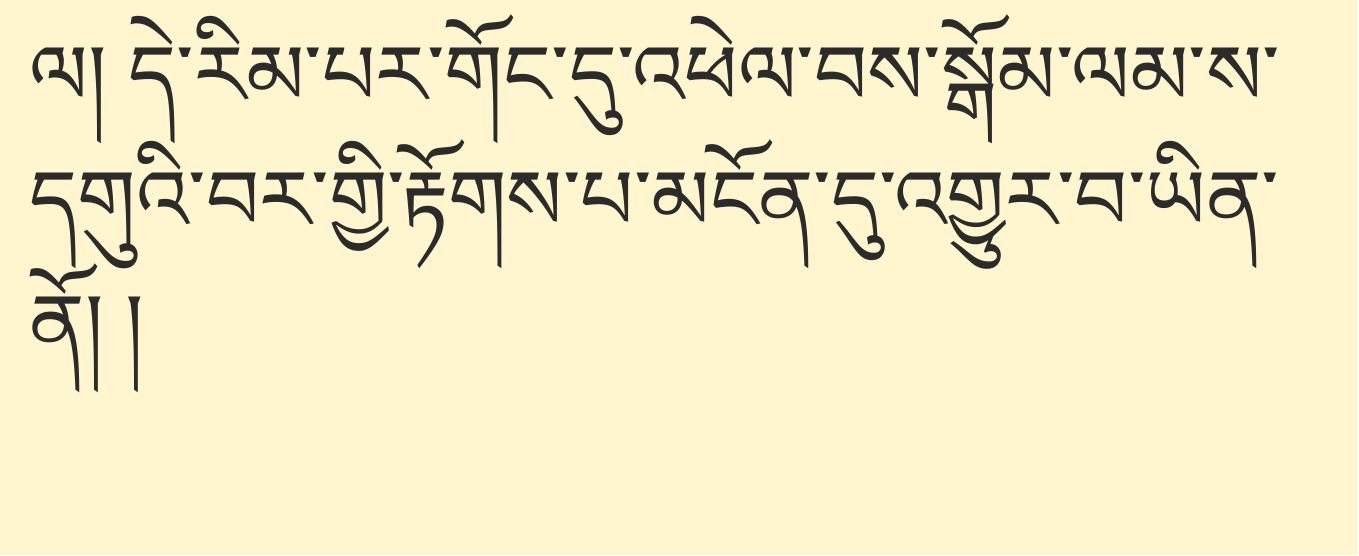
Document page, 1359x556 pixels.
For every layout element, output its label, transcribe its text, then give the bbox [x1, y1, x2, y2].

text ལ། དེ་རིམ་པར་གོང་དུ་འཕེལ་བས་སྒོམ་ལམ་ས་དགུའི་བར་གྱི་རྟོགས་པ་མངོན་དུ་འགྱུར་བ་ཡིན་ནོ། ། [29, 29, 1346, 388]
